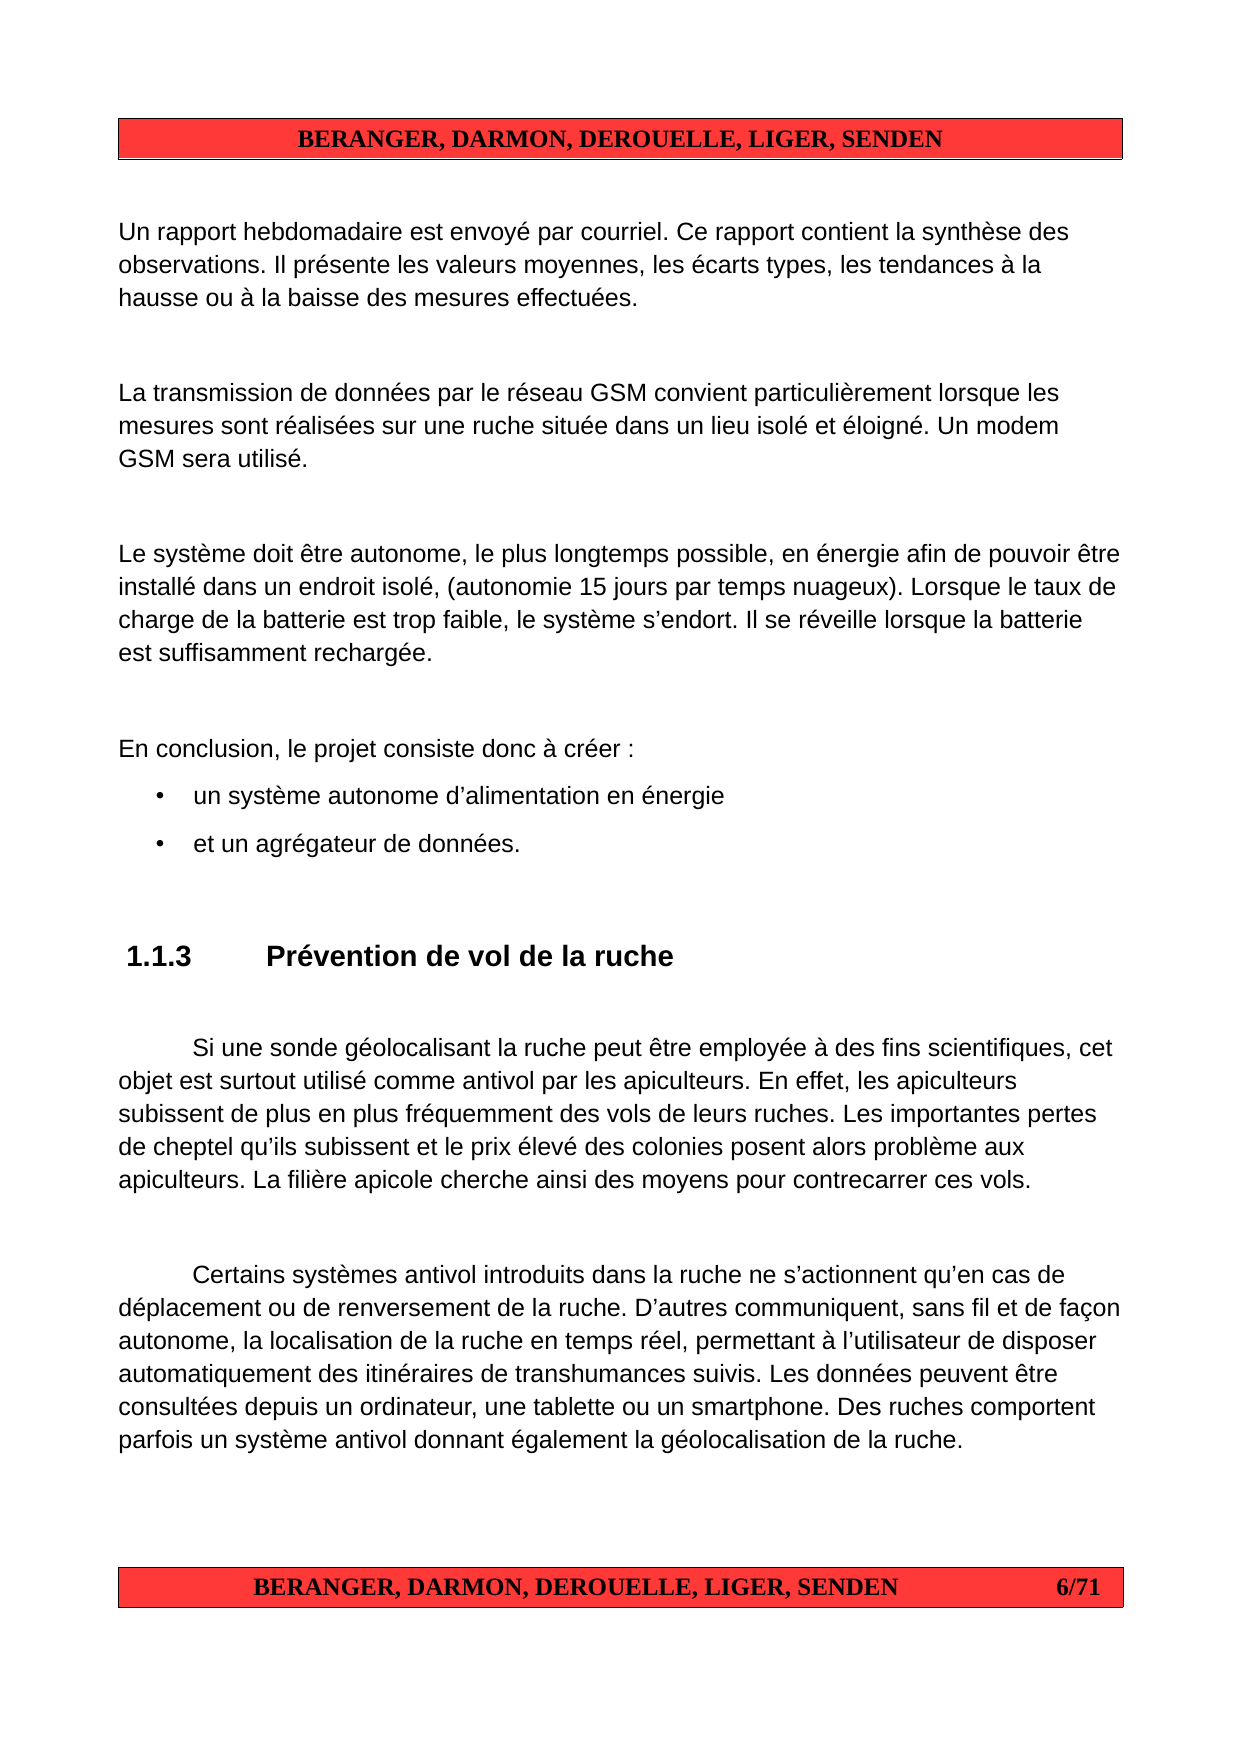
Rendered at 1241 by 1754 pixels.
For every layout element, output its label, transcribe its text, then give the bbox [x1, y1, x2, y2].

text Un rapport hebdomadaire est envoyé par courriel. Ce rapport contient la synthèse des observations. Il présente les valeurs moyennes, les écarts types, les tendances à la hausse ou à la baisse des mesures effectuées. [118, 217, 1122, 312]
list un système autonome d’alimentation en énergie [156, 781, 1122, 810]
list et un agrégateur de données. [156, 829, 1122, 858]
text En conclusion, le projet consiste donc à créer : [118, 733, 1122, 762]
text La transmission de données par le réseau GSM convient particulièrement lorsque les mesures sont réalisées sur une ruche située dans un lieu isolé et éloigné. Un modem GSM sera utilisé. [118, 378, 1122, 473]
text Si une sonde géolocalisant la ruche peut être employée à des fins scientifiques, cet objet est surtout utilisé comme antivol par les apiculteurs. En effet, les apiculteurs subissent de plus en plus fréquemment des vols de leurs ruches. Les importantes pertes de cheptel qu’ils subissent et le prix élevé des colonies posent alors problème aux apiculteurs. La filière apicole cherche ainsi des moyens pour contrecarrer ces vols. [118, 1033, 1122, 1193]
text Le système doit être autonome, le plus longtemps possible, en énergie afin de pouvoir être installé dans un endroit isolé, (autonomie 15 jours par temps nuageux). Lorsque le taux de charge de la batterie est trop faible, le système s’endort. Il se réveille lorsque la batterie est suffisamment rechargée. [118, 539, 1122, 667]
text Certains systèmes antivol introduits dans la ruche ne s’actionnent qu’en cas de déplacement ou de renversement de la ruche. D’autres communiquent, sans fil et de façon autonome, la localisation de la ruche en temps réel, permettant à l’utilisateur de disposer automatiquement des itinéraires de transhumances suivis. Les données peuvent être consultées depuis un ordinateur, une tablette ou un smartphone. Des ruches comportent parfois un système antivol donnant également la géolocalisation de la ruche. [118, 1260, 1122, 1454]
subtitle Prévention de vol de la ruche [118, 939, 1122, 972]
